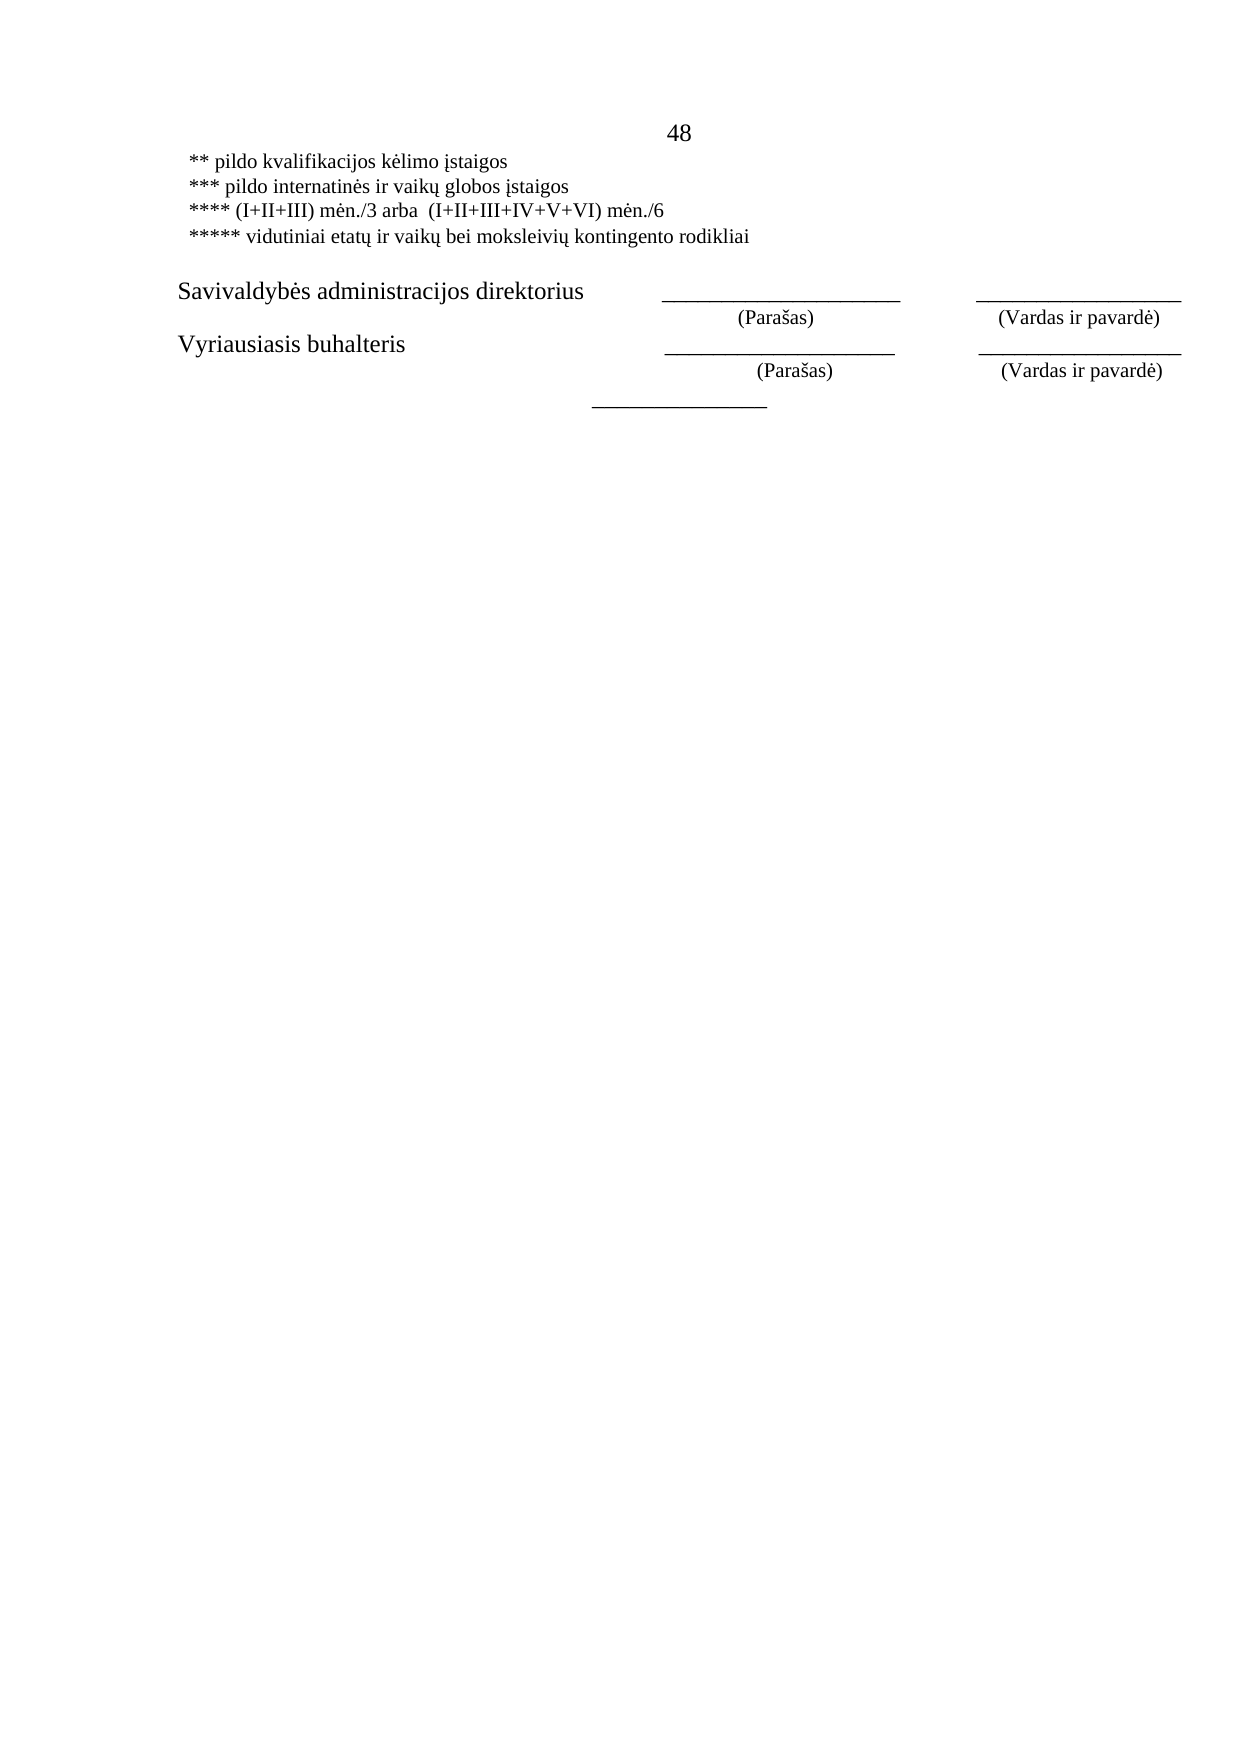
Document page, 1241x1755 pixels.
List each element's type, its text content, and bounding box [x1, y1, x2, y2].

table_cell [962, 223, 1065, 248]
table_cell [1065, 198, 1204, 223]
table_cell [833, 148, 962, 173]
table_cell [1065, 223, 1204, 248]
text Vyriausiasis buhalteris [177, 329, 1181, 358]
text (Parašas) (Vardas ir pavardė) [177, 358, 1181, 382]
table_cell [962, 148, 1204, 173]
table_cell ***** vidutiniai etatų ir vaikų bei moksleivių kontingento rodikliai [177, 223, 962, 248]
text ______________ [177, 382, 1181, 411]
table_cell [962, 198, 1065, 223]
text Savivaldybės administracijos direktorius [177, 276, 1181, 305]
table_cell [691, 148, 716, 173]
text (Parašas) (Vardas ir pavardė) [177, 305, 1181, 329]
table_cell **** (I+II+III) mėn./3 arba (I+II+III+IV+V+VI) mėn./6 [177, 198, 833, 223]
table_cell *** pildo internatinės ir vaikų globos įstaigos [177, 173, 833, 198]
table_cell [833, 198, 962, 223]
table_cell [962, 173, 1065, 198]
table_cell ** pildo kvalifikacijos kėlimo įstaigos [177, 148, 691, 173]
table_cell [1065, 173, 1204, 198]
table_cell [716, 148, 833, 173]
table_cell [833, 173, 962, 198]
